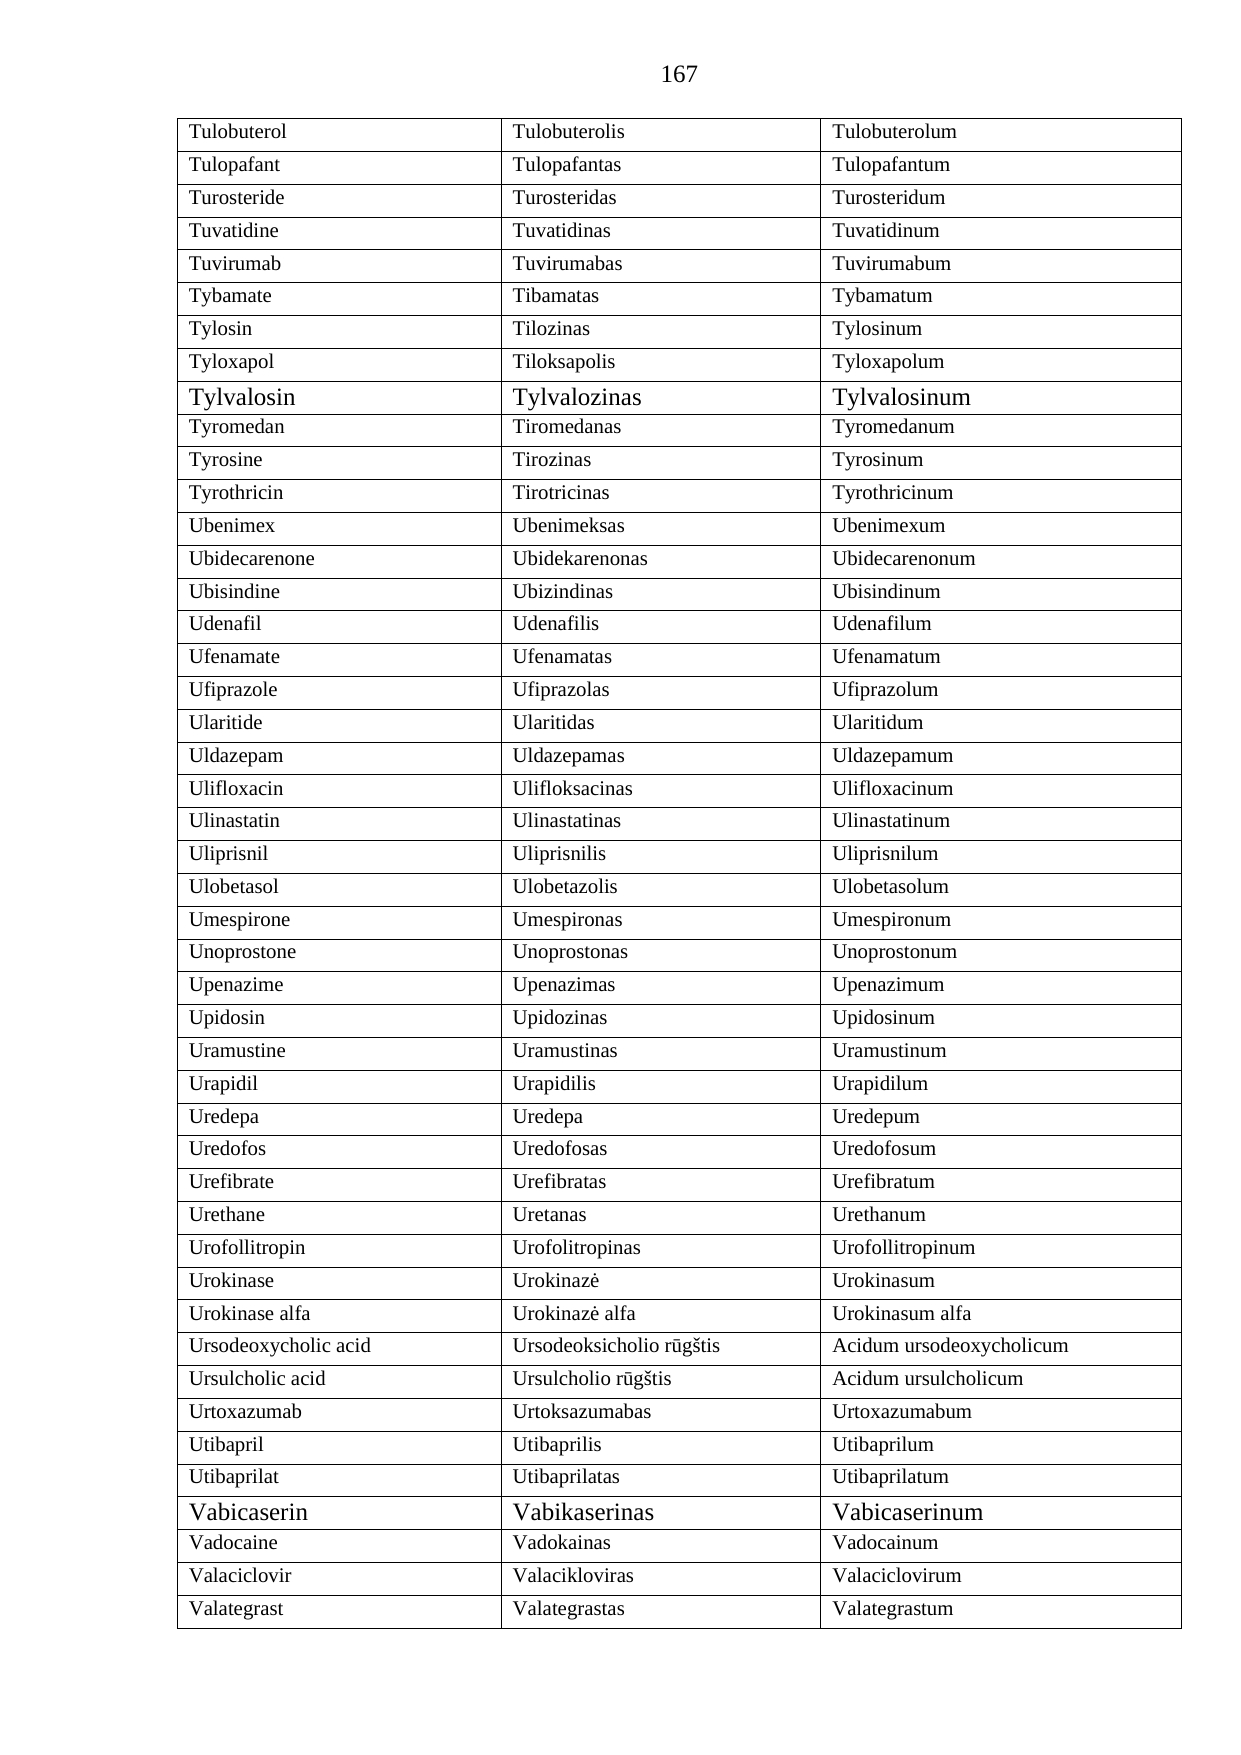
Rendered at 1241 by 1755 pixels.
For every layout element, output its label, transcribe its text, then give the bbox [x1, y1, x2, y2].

table_cell Tyloxapol [178, 349, 501, 381]
table_cell Ubidekarenonas [502, 546, 820, 577]
table_cell Ufiprazolas [502, 677, 820, 709]
table_cell Upenazimum [821, 972, 1181, 1004]
table_cell Urokinazė [502, 1268, 820, 1299]
table_cell Ursulcholic acid [178, 1366, 501, 1398]
table_cell Urokinase [178, 1268, 501, 1299]
table_cell Ursulcholio rūgštis [502, 1366, 820, 1398]
table_cell Acidum ursodeoxycholicum [821, 1333, 1181, 1365]
table_cell Upidosin [178, 1005, 501, 1037]
table_cell Urtoksazumabas [502, 1399, 820, 1431]
table_cell Tiromedanas [502, 415, 820, 446]
table_cell Ulinastatinas [502, 808, 820, 840]
table_cell Tulobuterolis [502, 119, 820, 151]
table_cell Upenazimas [502, 972, 820, 1004]
table_cell Tyromedan [178, 415, 501, 446]
table_cell Ubenimex [178, 513, 501, 545]
table_cell Urtoxazumabum [821, 1399, 1181, 1431]
table_cell Tibamatas [502, 283, 820, 315]
table_cell Ulinastatin [178, 808, 501, 840]
table_cell Udenafilum [821, 611, 1181, 643]
table_cell Urokinazė alfa [502, 1300, 820, 1332]
table_cell Valaciclovir [178, 1563, 501, 1595]
table_cell Uredofosum [821, 1136, 1181, 1168]
table_cell Vadocainum [821, 1530, 1181, 1562]
table_cell Ubenimeksas [502, 513, 820, 545]
table_cell Urokinasum [821, 1268, 1181, 1299]
table_cell Tuvirumabum [821, 250, 1181, 282]
table_cell Tylosinum [821, 316, 1181, 348]
table_cell Tyrothricin [178, 480, 501, 512]
table_cell Tyrothricinum [821, 480, 1181, 512]
table_cell Tulopafantum [821, 152, 1181, 184]
table_cell Tulopafantas [502, 152, 820, 184]
table_cell Urethanum [821, 1202, 1181, 1234]
table_cell Urethane [178, 1202, 501, 1234]
table_cell Uliprisnilum [821, 841, 1181, 873]
table_cell Uredofos [178, 1136, 501, 1168]
table_cell Tylvalosinum [821, 382, 1181, 413]
table_cell Urefibratas [502, 1169, 820, 1201]
table_cell Ursodeoxycholic acid [178, 1333, 501, 1365]
table_cell Ulifloxacin [178, 775, 501, 807]
table_cell Tuvirumab [178, 250, 501, 282]
table_cell Urefibrate [178, 1169, 501, 1201]
table_cell Vabikaserinas [502, 1497, 820, 1529]
table_cell Tulobuterolum [821, 119, 1181, 151]
table_cell Tuvatidine [178, 218, 501, 249]
table_cell Ulobetasol [178, 874, 501, 906]
table_cell Tyrosine [178, 447, 501, 479]
table_cell Urofolitropinas [502, 1235, 820, 1267]
table_cell Upidosinum [821, 1005, 1181, 1037]
table_cell Tylvalosin [178, 382, 501, 413]
table_cell Upenazime [178, 972, 501, 1004]
table_cell Uldazepamas [502, 743, 820, 774]
table_cell Tulobuterol [178, 119, 501, 151]
table_cell Ulifloksacinas [502, 775, 820, 807]
table_cell Tuvatidinum [821, 218, 1181, 249]
table_cell Urokinase alfa [178, 1300, 501, 1332]
table_cell Tylvalozinas [502, 382, 820, 413]
table_cell Tulopafant [178, 152, 501, 184]
table_cell Turosteridum [821, 185, 1181, 217]
table_cell Ubidecarenone [178, 546, 501, 577]
table_cell Valaciclovirum [821, 1563, 1181, 1595]
table_cell Vabicaserinum [821, 1497, 1181, 1529]
table_cell Ularitide [178, 710, 501, 742]
table_cell Tilozinas [502, 316, 820, 348]
table_cell Tybamatum [821, 283, 1181, 315]
table_cell Uredepa [502, 1104, 820, 1135]
table_cell Utibaprilum [821, 1432, 1181, 1463]
table_cell Valacikloviras [502, 1563, 820, 1595]
table_cell Tirotricinas [502, 480, 820, 512]
table_cell Ulobetasolum [821, 874, 1181, 906]
table_cell Ubidecarenonum [821, 546, 1181, 577]
table_cell Utibaprilatum [821, 1465, 1181, 1496]
table_cell Ularitidas [502, 710, 820, 742]
table_cell Tyromedanum [821, 415, 1181, 446]
table_cell Ubisindinum [821, 579, 1181, 610]
table_cell Uredofosas [502, 1136, 820, 1168]
table_cell Ubenimexum [821, 513, 1181, 545]
table_cell Ubizindinas [502, 579, 820, 610]
table_cell Uldazepam [178, 743, 501, 774]
table_cell Uldazepamum [821, 743, 1181, 774]
table_cell Unoprostonas [502, 940, 820, 971]
table_cell Urefibratum [821, 1169, 1181, 1201]
table_cell Tybamate [178, 283, 501, 315]
table_cell Utibaprilatas [502, 1465, 820, 1496]
table_cell Udenafil [178, 611, 501, 643]
table_cell Umespirone [178, 907, 501, 938]
table_cell Umespironas [502, 907, 820, 938]
table_cell Ufenamatas [502, 644, 820, 676]
table_cell Vabicaserin [178, 1497, 501, 1529]
table_cell Udenafilis [502, 611, 820, 643]
table_cell Valategrastas [502, 1596, 820, 1627]
table_cell Uredepa [178, 1104, 501, 1135]
table_cell Valategrast [178, 1596, 501, 1627]
table_cell Uramustinas [502, 1038, 820, 1070]
table_cell Tirozinas [502, 447, 820, 479]
table_cell Turosteride [178, 185, 501, 217]
table_cell Umespironum [821, 907, 1181, 938]
table_cell Tiloksapolis [502, 349, 820, 381]
table_cell Tuvirumabas [502, 250, 820, 282]
table_cell Ulifloxacinum [821, 775, 1181, 807]
table_cell Uramustinum [821, 1038, 1181, 1070]
table_cell Urofollitropinum [821, 1235, 1181, 1267]
table_cell Tyrosinum [821, 447, 1181, 479]
table_cell Utibaprilis [502, 1432, 820, 1463]
table_cell Urapidil [178, 1071, 501, 1102]
table_cell Acidum ursulcholicum [821, 1366, 1181, 1398]
table_cell Urofollitropin [178, 1235, 501, 1267]
table_cell Utibapril [178, 1432, 501, 1463]
table_cell Unoprostone [178, 940, 501, 971]
table_cell Upidozinas [502, 1005, 820, 1037]
table_cell Tuvatidinas [502, 218, 820, 249]
table_cell Uretanas [502, 1202, 820, 1234]
table_cell Urapidilum [821, 1071, 1181, 1102]
table_cell Ulinastatinum [821, 808, 1181, 840]
table_cell Valategrastum [821, 1596, 1181, 1627]
table_cell Urtoxazumab [178, 1399, 501, 1431]
table_cell Ufiprazolum [821, 677, 1181, 709]
table_cell Ubisindine [178, 579, 501, 610]
table_cell Tylosin [178, 316, 501, 348]
table_cell Urokinasum alfa [821, 1300, 1181, 1332]
table_cell Tyloxapolum [821, 349, 1181, 381]
table_cell Unoprostonum [821, 940, 1181, 971]
table_cell Ularitidum [821, 710, 1181, 742]
table_cell Ufenamatum [821, 644, 1181, 676]
table_cell Ufenamate [178, 644, 501, 676]
table_cell Uredepum [821, 1104, 1181, 1135]
table_cell Ulobetazolis [502, 874, 820, 906]
table_cell Vadocaine [178, 1530, 501, 1562]
table_cell Uliprisnilis [502, 841, 820, 873]
table_cell Urapidilis [502, 1071, 820, 1102]
table_cell Turosteridas [502, 185, 820, 217]
table_cell Utibaprilat [178, 1465, 501, 1496]
table_cell Uramustine [178, 1038, 501, 1070]
table_cell Ufiprazole [178, 677, 501, 709]
table_cell Uliprisnil [178, 841, 501, 873]
table_cell Ursodeoksicholio rūgštis [502, 1333, 820, 1365]
table_cell Vadokainas [502, 1530, 820, 1562]
